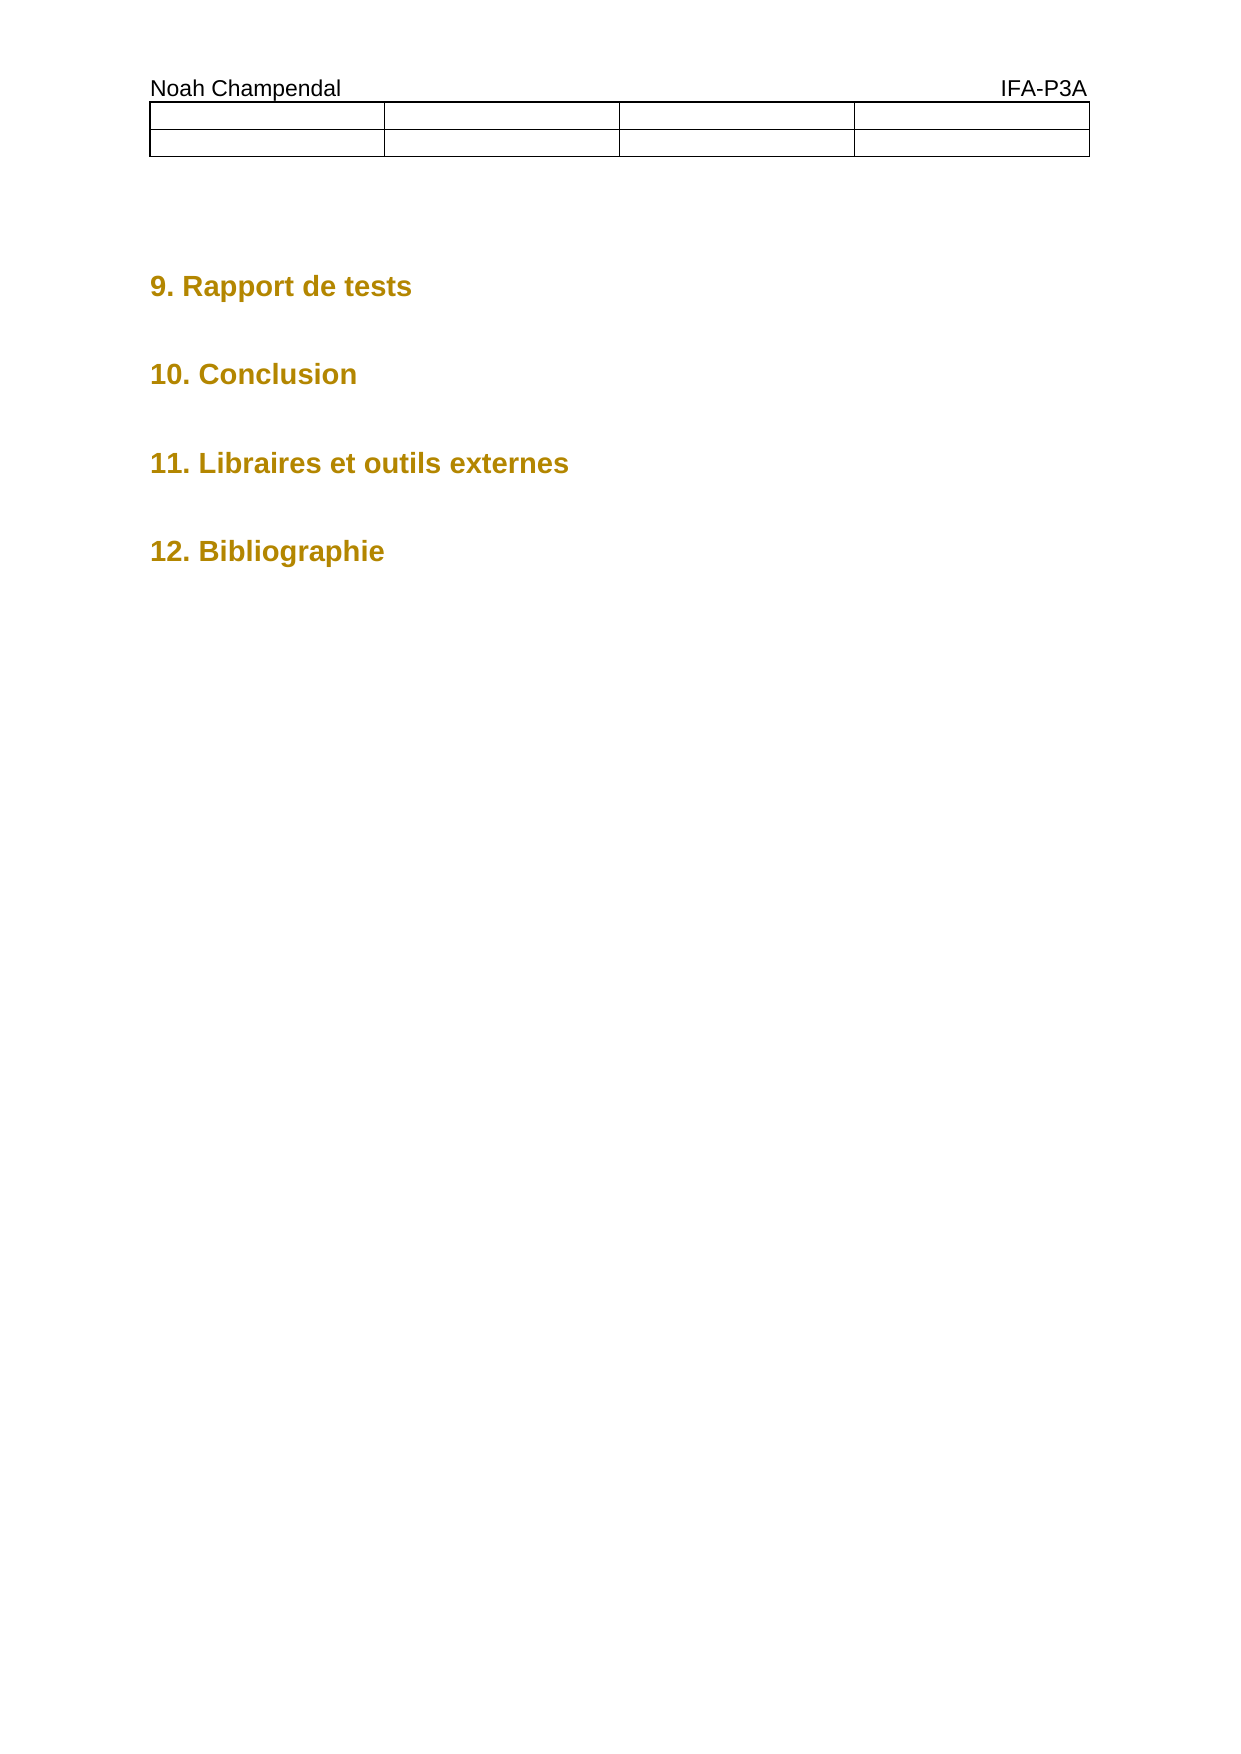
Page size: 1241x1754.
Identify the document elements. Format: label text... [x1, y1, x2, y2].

table_cell [620, 130, 854, 156]
table_cell [855, 130, 1089, 156]
table_cell [151, 130, 384, 156]
subtitle 9. Rapport de tests [150, 269, 1090, 302]
table_cell [385, 103, 619, 129]
table_cell [385, 130, 619, 156]
table_cell [151, 103, 384, 129]
table_cell [855, 103, 1089, 129]
table_cell [620, 103, 854, 129]
subtitle 11. Libraires et outils externes [150, 446, 1090, 479]
subtitle 10. Conclusion [150, 357, 1090, 391]
subtitle 12. Bibliographie [150, 534, 1090, 568]
